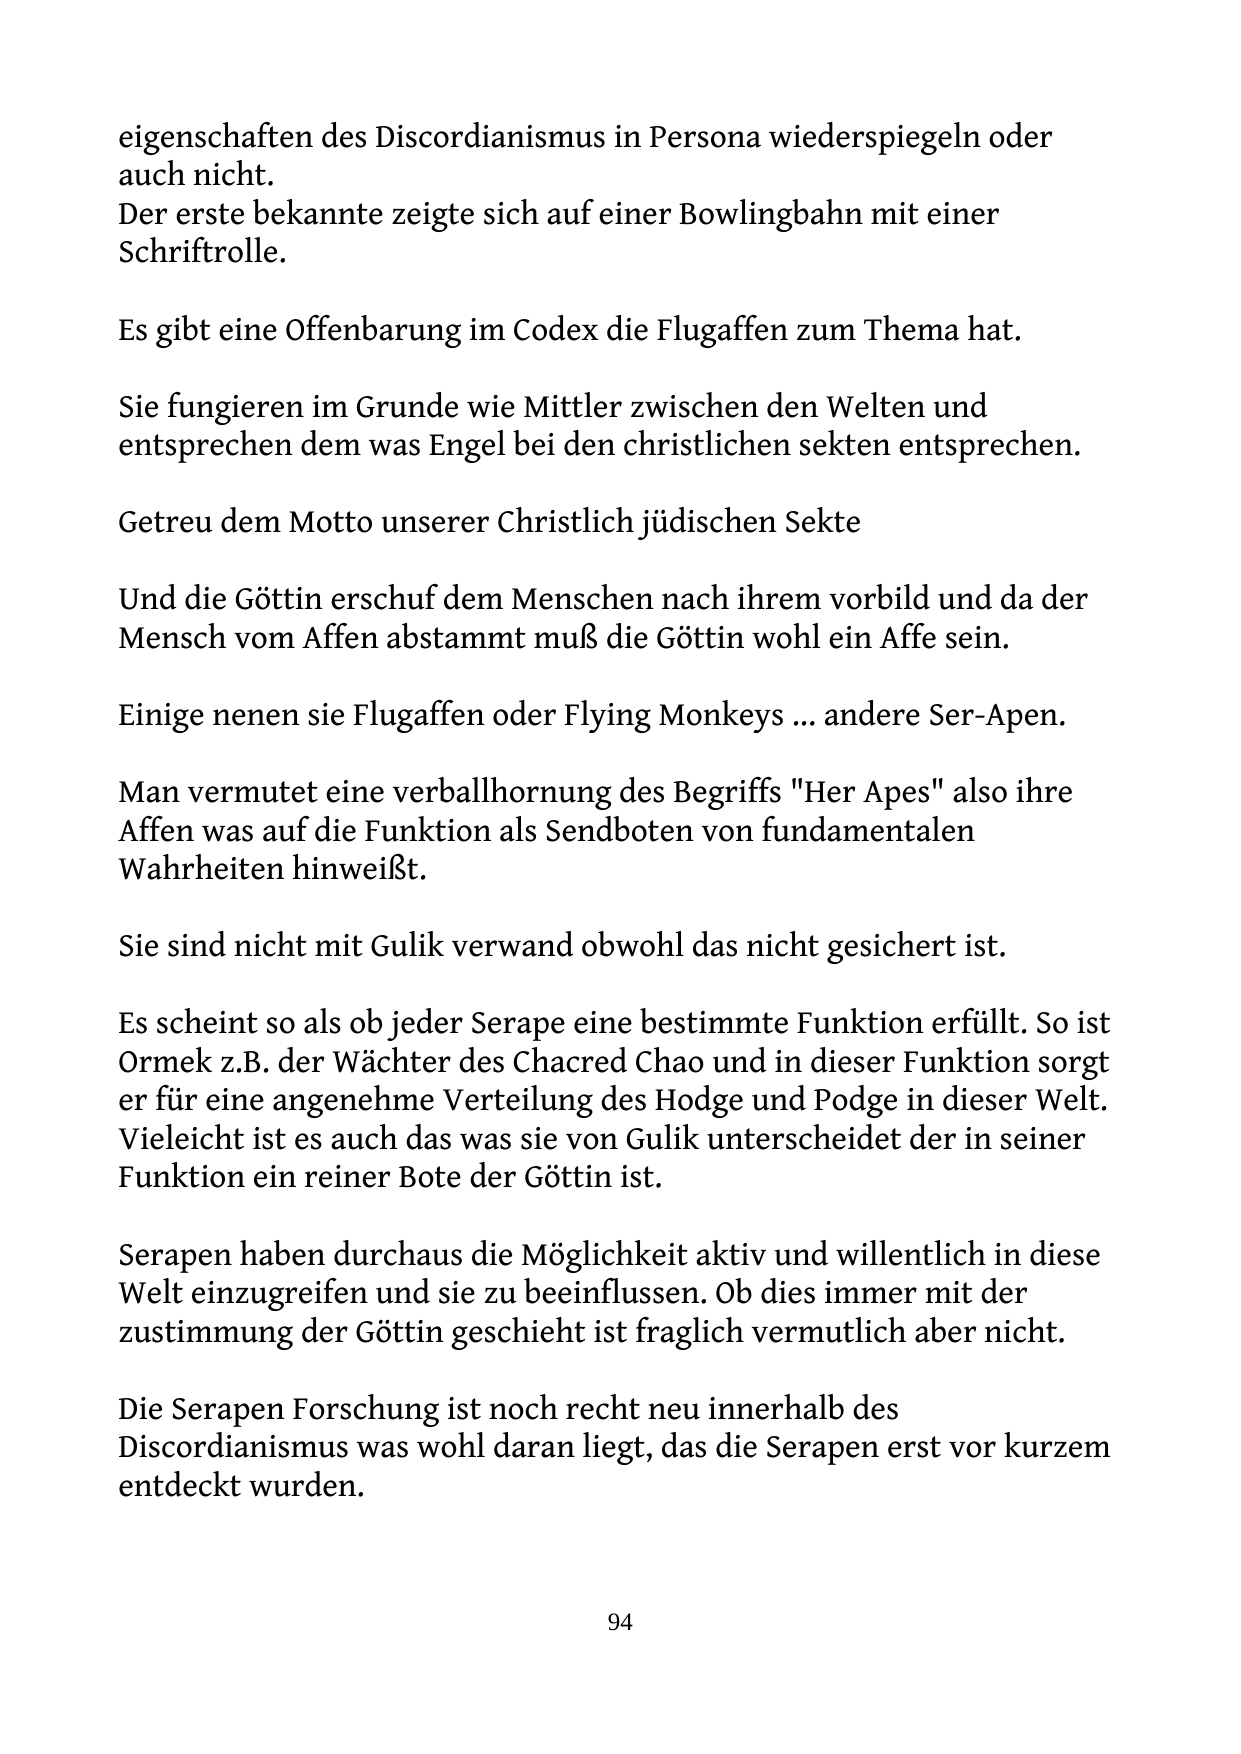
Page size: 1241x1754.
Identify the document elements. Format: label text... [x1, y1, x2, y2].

text eigenschaften des Discordianismus in Persona wiederspiegeln oder auch nicht. Der erste bekannte zeigte sich auf einer Bowlingbahn mit einer Schriftrolle. Es gibt eine Offenbarung im Codex die Flugaffen zum Thema hat. Sie fungieren im Grunde wie Mittler zwischen den Welten und entsprechen dem was Engel bei den christlichen sekten entsprechen. Getreu dem Motto unserer Christlich jüdischen Sekte Und die Göttin erschuf dem Menschen nach ihrem vorbild und da der Mensch vom Affen abstammt muß die Göttin wohl ein Affe sein. Einige nenen sie Flugaffen oder Flying Monkeys ... andere Ser-Apen. Man vermutet eine verballhornung des Begriffs "Her Apes" also ihre Affen was auf die Funktion als Sendboten von fundamentalen Wahrheiten hinweißt. Sie sind nicht mit Gulik verwand obwohl das nicht gesichert ist. Es scheint so als ob jeder Serape eine bestimmte Funktion erfüllt. So ist Ormek z.B. der Wächter des Chacred Chao und in dieser Funktion sorgt er für eine angenehme Verteilung des Hodge und Podge in dieser Welt. Vieleicht ist es auch das was sie von Gulik unterscheidet der in seiner Funktion ein reiner Bote der Göttin ist. Serapen haben durchaus die Möglichkeit aktiv und willentlich in diese Welt einzugreifen und sie zu beeinflussen. Ob dies immer mit der zustimmung der Göttin geschieht ist fraglich vermutlich aber nicht. Die Serapen Forschung ist noch recht neu innerhalb des Discordianismus was wohl daran liegt, das die Serapen erst vor kurzem entdeckt wurden. [118, 118, 1122, 1544]
